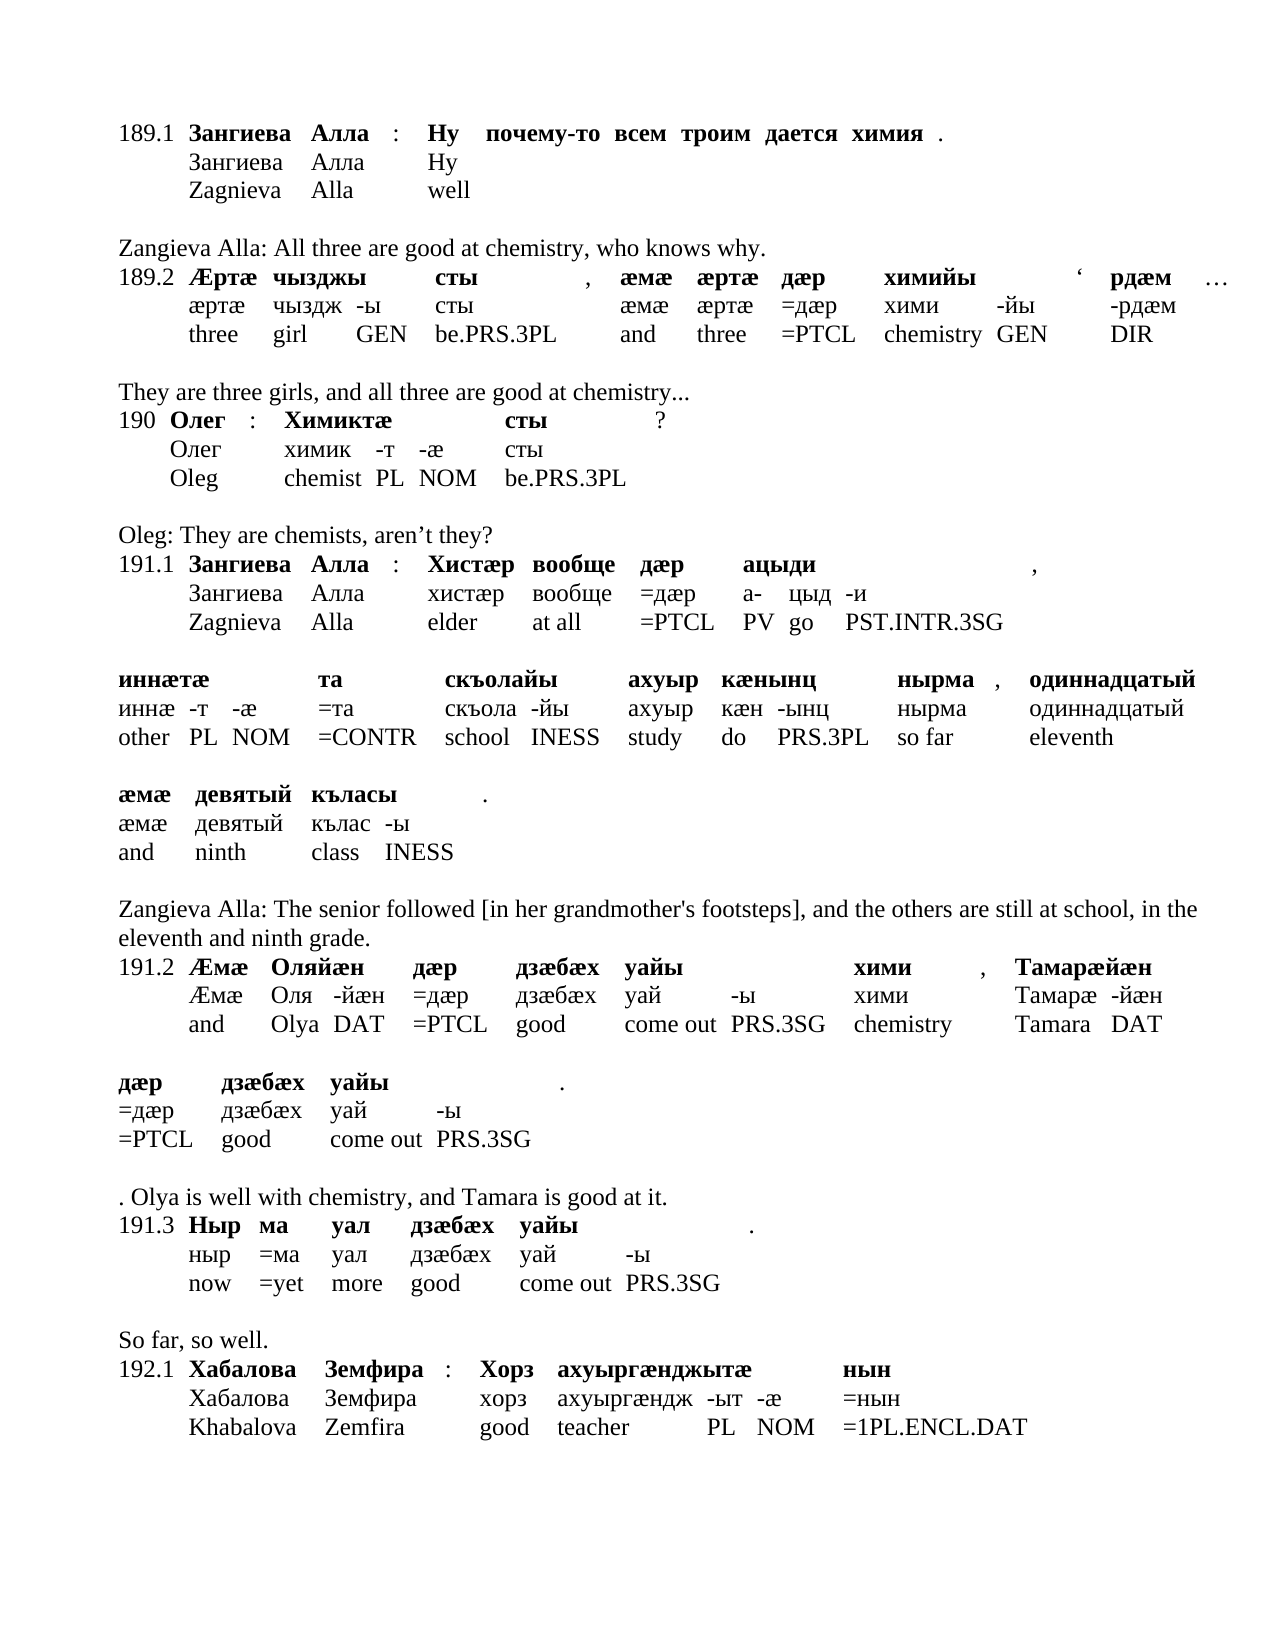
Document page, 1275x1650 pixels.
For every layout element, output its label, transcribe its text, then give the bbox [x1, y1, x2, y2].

text PRS.3SG [731, 1009, 826, 1038]
text сты [435, 291, 557, 319]
text study [628, 722, 693, 751]
text Zangieva Alla: All three are good at chemistry, who knows why. [118, 233, 1249, 262]
text Зангиева [188, 549, 297, 578]
text Алла [311, 118, 379, 147]
text æртæ [697, 291, 753, 319]
text Zangieva Alla: The senior followed [in her grandmother's footsteps], and the others are still at school, in the eleventh and ninth grade. [118, 894, 1249, 952]
text do [721, 722, 763, 751]
text Зангиева [188, 118, 297, 147]
text DAT [1111, 1009, 1163, 1038]
text чызджы [273, 262, 421, 291]
text дзæбæх [410, 1239, 492, 1268]
text Олег [169, 434, 221, 463]
text дзæбæх [516, 952, 611, 981]
text сты [504, 434, 627, 463]
text Тамарæ [1014, 981, 1097, 1009]
text . [559, 1067, 580, 1096]
text =дæр [413, 981, 488, 1009]
text девятый [195, 808, 283, 837]
text good [410, 1268, 492, 1297]
text ‘ [1075, 262, 1096, 291]
text -ы [625, 1239, 721, 1268]
text Æмæ [188, 952, 257, 981]
text Oleg [169, 463, 221, 492]
text иннæ [118, 693, 175, 722]
text -т [189, 693, 218, 722]
text Ныр [188, 1211, 245, 1239]
text уай [624, 981, 717, 1009]
text teacher [557, 1412, 693, 1441]
text уай [519, 1239, 612, 1268]
text PRS.3SG [436, 1124, 531, 1153]
text 190 [118, 406, 156, 434]
text сты [435, 262, 571, 291]
text химийы [884, 262, 1062, 291]
text кълас [311, 808, 371, 837]
text =дæр [781, 291, 856, 319]
text at all [532, 607, 612, 636]
text NOM [418, 463, 477, 492]
text иннæтæ [118, 664, 304, 693]
text INESS [531, 722, 600, 751]
text Земфира [324, 1383, 417, 1412]
text 191.3 [118, 1211, 174, 1239]
text Оля [271, 981, 319, 1009]
text elder [427, 607, 504, 636]
text GEN [996, 319, 1048, 348]
text PRS.3SG [625, 1268, 721, 1297]
text Алла [311, 578, 365, 607]
text =CONTR [318, 722, 417, 751]
text -æ [757, 1383, 815, 1412]
text ахуыр [628, 664, 707, 693]
text ахуыргæнджытæ [557, 1354, 829, 1383]
text Хабалова [188, 1354, 311, 1383]
text Хорз [479, 1354, 543, 1383]
text дзæбæх [221, 1067, 316, 1096]
text -ыт [707, 1383, 743, 1412]
text Земфира [324, 1354, 431, 1383]
text good [221, 1124, 302, 1153]
text -ы [731, 981, 826, 1009]
text химия [852, 118, 924, 147]
text : [249, 406, 270, 434]
text so far [897, 722, 967, 751]
text Олег [169, 406, 235, 434]
text -йы [531, 693, 600, 722]
text химик [284, 434, 362, 463]
text уал [331, 1211, 397, 1239]
text . [748, 1211, 769, 1239]
text уайы [624, 952, 840, 981]
text INESS [384, 837, 454, 866]
text They are three girls, and all three are good at chemistry... [118, 377, 1249, 406]
text , [1031, 549, 1052, 578]
text class [311, 837, 371, 866]
text уайы [519, 1211, 734, 1239]
text ацыди [743, 549, 1018, 578]
text сты [504, 406, 641, 434]
text : [392, 549, 413, 578]
text . [937, 118, 958, 147]
text Tamara [1014, 1009, 1097, 1038]
text : [444, 1354, 466, 1383]
text =1PL.ENCL.DAT [843, 1412, 1028, 1441]
text Khabalova [188, 1412, 297, 1441]
text -рдæм [1110, 291, 1176, 319]
text æмæ [620, 262, 683, 291]
text 191.2 [118, 952, 174, 981]
text хорз [479, 1383, 529, 1412]
text PL [375, 463, 405, 492]
text чыздж [273, 291, 342, 319]
text уайы [330, 1067, 545, 1096]
text come out [624, 1009, 717, 1038]
text цыд [788, 578, 831, 607]
text дается [765, 118, 838, 147]
text -йы [996, 291, 1048, 319]
text , [585, 262, 606, 291]
text GEN [356, 319, 407, 348]
text æмæ [620, 291, 669, 319]
text æмæ [118, 808, 167, 837]
text good [516, 1009, 597, 1038]
text ма [259, 1211, 318, 1239]
text =yet [259, 1268, 304, 1297]
text ninth [195, 837, 283, 866]
text Æмæ [188, 981, 243, 1009]
text уай [330, 1096, 422, 1124]
text Æртæ [188, 262, 259, 291]
text скъолайы [444, 664, 614, 693]
text Оляйæн [271, 952, 399, 981]
text 192.1 [118, 1354, 174, 1383]
text school [444, 722, 517, 751]
text be.PRS.3PL [435, 319, 557, 348]
text Ну [427, 147, 458, 176]
text кæн [721, 693, 763, 722]
text =ма [259, 1239, 304, 1268]
text -æ [232, 693, 290, 722]
text одиннадцатый [1029, 664, 1198, 693]
text . [482, 779, 503, 808]
text æртæ [697, 262, 767, 291]
text PV [743, 607, 775, 636]
text одиннадцатый [1029, 693, 1184, 722]
text -ы [384, 808, 454, 837]
text NOM [757, 1412, 815, 1441]
text PRS.3PL [777, 722, 869, 751]
text хистæр [427, 578, 504, 607]
text Alla [311, 176, 365, 204]
text вообще [532, 549, 626, 578]
text дзæбæх [410, 1211, 506, 1239]
text Хабалова [188, 1383, 297, 1412]
text къласы [311, 779, 468, 808]
text Тамарæйæн [1014, 952, 1177, 981]
text Olya [271, 1009, 319, 1038]
text -ы [356, 291, 407, 319]
text хими [884, 291, 983, 319]
text нырма [897, 664, 981, 693]
text Ну [427, 118, 472, 147]
text three [188, 319, 245, 348]
text Алла [311, 147, 365, 176]
text нырма [897, 693, 967, 722]
text -ы [436, 1096, 531, 1124]
text æртæ [188, 291, 245, 319]
text =PTCL [118, 1124, 193, 1153]
text дзæбæх [516, 981, 597, 1009]
text good [479, 1412, 529, 1441]
text NOM [232, 722, 290, 751]
text more [331, 1268, 383, 1297]
text other [118, 722, 175, 751]
text Химиктæ [284, 406, 491, 434]
text 189.1 [118, 118, 174, 147]
text DAT [333, 1009, 385, 1038]
text chemist [284, 463, 362, 492]
text and [188, 1009, 243, 1038]
text , [980, 952, 1001, 981]
text ахуыргæндж [557, 1383, 693, 1412]
text : [392, 118, 413, 147]
text Зангиева [188, 578, 283, 607]
text всем [614, 118, 667, 147]
text =дæр [640, 578, 715, 607]
text дæр [413, 952, 502, 981]
text хими [853, 981, 952, 1009]
text PL [189, 722, 218, 751]
text chemistry [884, 319, 983, 348]
text and [118, 837, 167, 866]
text -т [375, 434, 405, 463]
text -йæн [333, 981, 385, 1009]
text So far, so well. [118, 1326, 1249, 1354]
text -ынц [777, 693, 869, 722]
text chemistry [853, 1009, 952, 1038]
text 191.1 [118, 549, 174, 578]
text дæр [781, 262, 870, 291]
text and [620, 319, 669, 348]
text =дæр [118, 1096, 193, 1124]
text come out [519, 1268, 612, 1297]
text … [1204, 262, 1229, 291]
text хими [853, 952, 966, 981]
text кæнынц [721, 664, 883, 693]
text go [788, 607, 831, 636]
text . Olya is well with chemistry, and Tamara is good at it. [118, 1182, 1249, 1211]
text three [697, 319, 753, 348]
text =PTCL [640, 607, 715, 636]
text well [427, 176, 472, 204]
text =PTCL [413, 1009, 488, 1038]
text =PTCL [781, 319, 856, 348]
text рдæм [1110, 262, 1190, 291]
text PST.INTR.3SG [845, 607, 1004, 636]
text ? [654, 406, 676, 434]
text почему-то [486, 118, 600, 147]
text -и [845, 578, 1004, 607]
text DIR [1110, 319, 1176, 348]
text дзæбæх [221, 1096, 302, 1124]
text троим [681, 118, 751, 147]
text скъола [444, 693, 517, 722]
text а- [743, 578, 775, 607]
text =нын [843, 1383, 1028, 1412]
text 189.2 [118, 262, 174, 291]
text come out [330, 1124, 422, 1153]
text , [994, 664, 1015, 693]
text вообще [532, 578, 612, 607]
text girl [273, 319, 342, 348]
text æмæ [118, 779, 181, 808]
text -æ [418, 434, 477, 463]
text ахуыр [628, 693, 693, 722]
text Zemfira [324, 1412, 417, 1441]
text Zagnieva [188, 176, 283, 204]
text дæр [640, 549, 729, 578]
text Алла [311, 549, 379, 578]
text Хистæр [427, 549, 518, 578]
text -йæн [1111, 981, 1163, 1009]
text та [318, 664, 431, 693]
text now [188, 1268, 231, 1297]
text eleventh [1029, 722, 1184, 751]
text Зангиева [188, 147, 283, 176]
text нын [843, 1354, 1042, 1383]
text дæр [118, 1067, 207, 1096]
text Oleg: They are chemists, aren’t they? [118, 521, 1249, 549]
text =та [318, 693, 417, 722]
text be.PRS.3PL [504, 463, 627, 492]
text ныр [188, 1239, 231, 1268]
text девятый [195, 779, 297, 808]
text уал [331, 1239, 383, 1268]
text Alla [311, 607, 365, 636]
text Zagnieva [188, 607, 283, 636]
text PL [707, 1412, 743, 1441]
